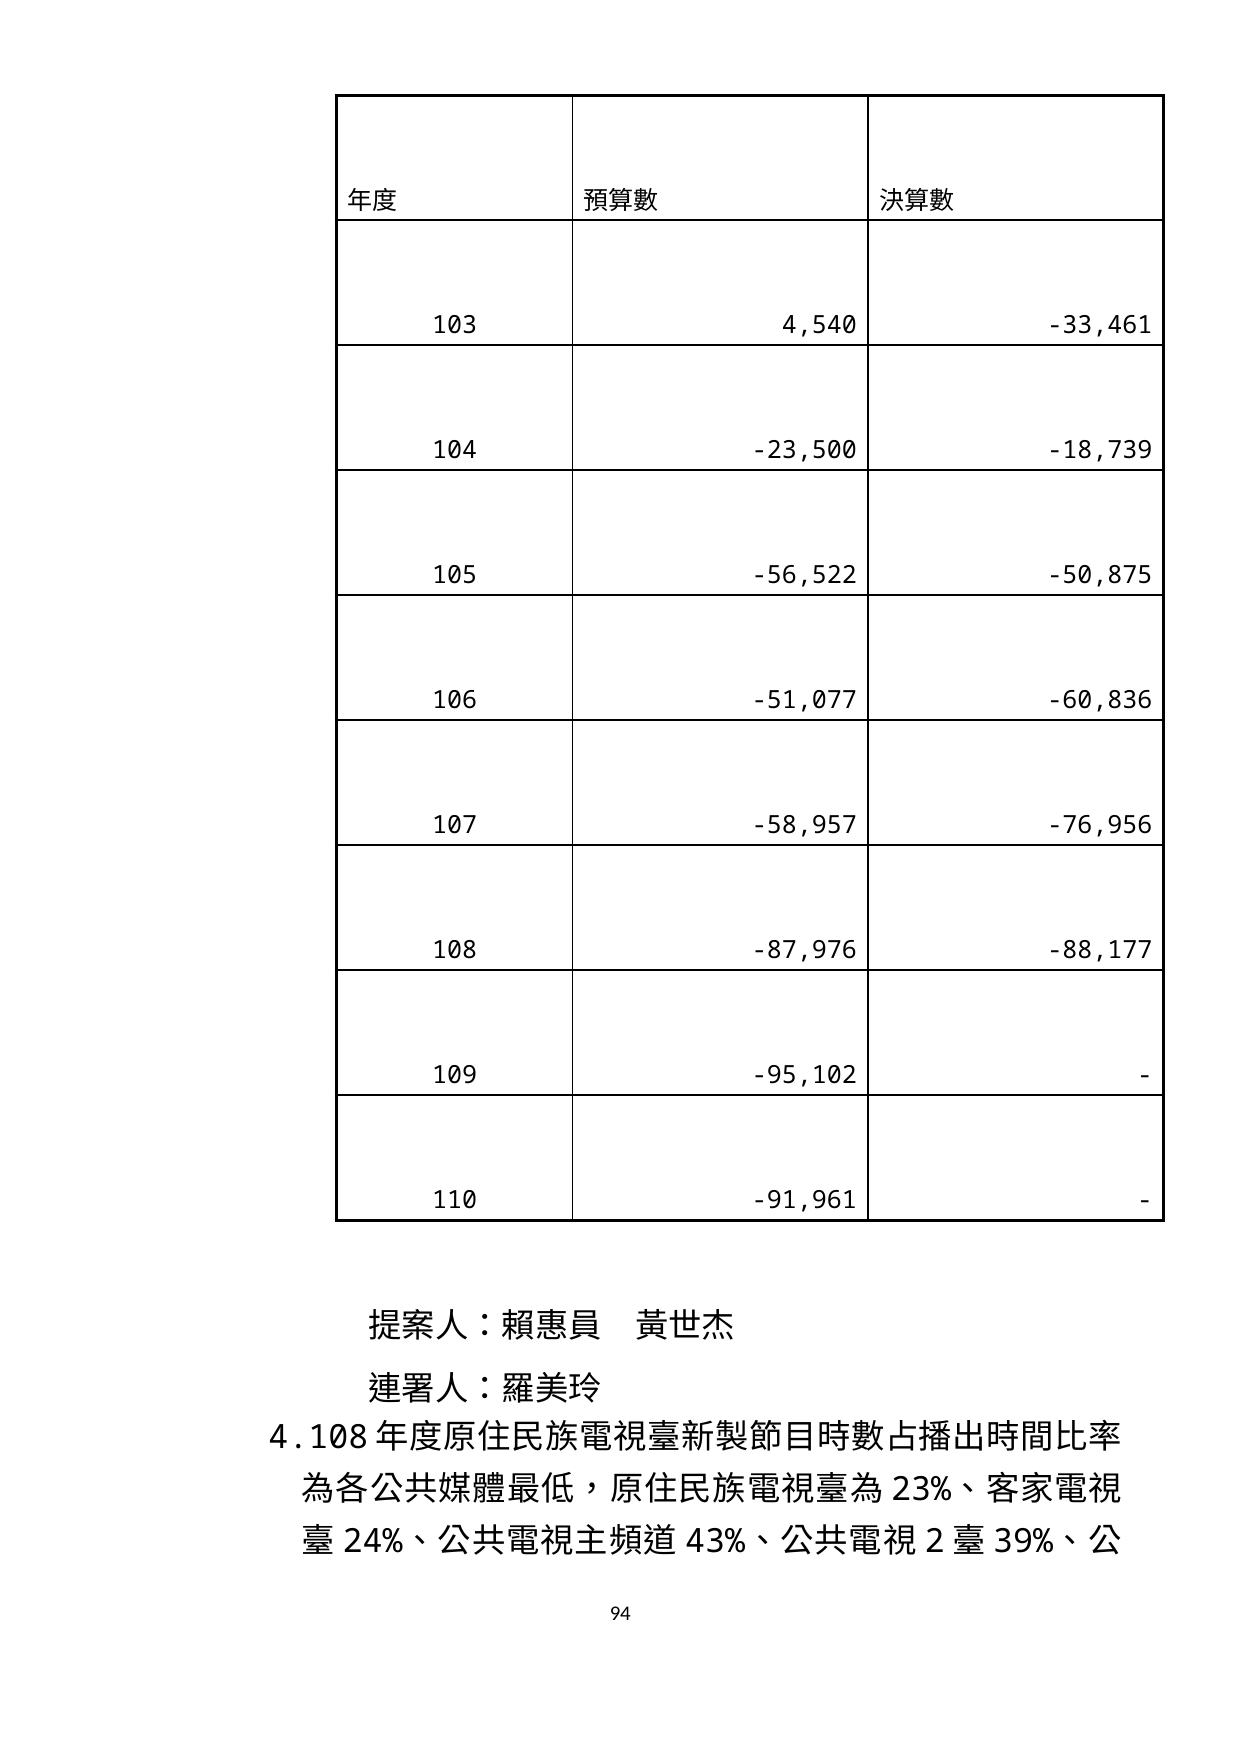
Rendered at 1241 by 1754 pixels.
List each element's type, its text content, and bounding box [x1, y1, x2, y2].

table_cell 110 [338, 1096, 572, 1219]
table_cell -33,461 [869, 221, 1162, 344]
table_cell 108 [338, 846, 572, 969]
table_cell -18,739 [869, 346, 1162, 469]
table_cell 106 [338, 596, 572, 719]
table_cell -50,875 [869, 471, 1162, 594]
table_cell -91,961 [573, 1096, 867, 1219]
table_cell -88,177 [869, 846, 1162, 969]
table_cell -87,976 [573, 846, 867, 969]
table_cell -23,500 [573, 346, 867, 469]
table_cell 103 [338, 221, 572, 344]
table_cell -58,957 [573, 721, 867, 844]
table_cell - [869, 1096, 1162, 1219]
text 4.108年度原住民族電視臺新製節目時數占播出時間比率為各公共媒體最低，原住民族電視臺為23%、客家電視臺24%、公共電視主頻道43%、公共電視2臺39%、公 [268, 1407, 1122, 1563]
table_cell 105 [338, 471, 572, 594]
table_cell 104 [338, 346, 572, 469]
table_cell -76,956 [869, 721, 1162, 844]
table_cell 107 [338, 721, 572, 844]
table_cell -60,836 [869, 596, 1162, 719]
table_cell 4,540 [573, 221, 867, 344]
table_header 預算數 [573, 97, 867, 219]
table_cell 109 [338, 971, 572, 1094]
table_cell - [869, 971, 1162, 1094]
text 連署人：羅美玲 [368, 1344, 1127, 1407]
table_cell -95,102 [573, 971, 867, 1094]
table_cell -51,077 [573, 596, 867, 719]
text 提案人：賴惠員 黃世杰 [368, 1282, 1127, 1344]
table_header 年度 [338, 97, 572, 219]
table_cell -56,522 [573, 471, 867, 594]
table_header 決算數 [869, 97, 1162, 219]
